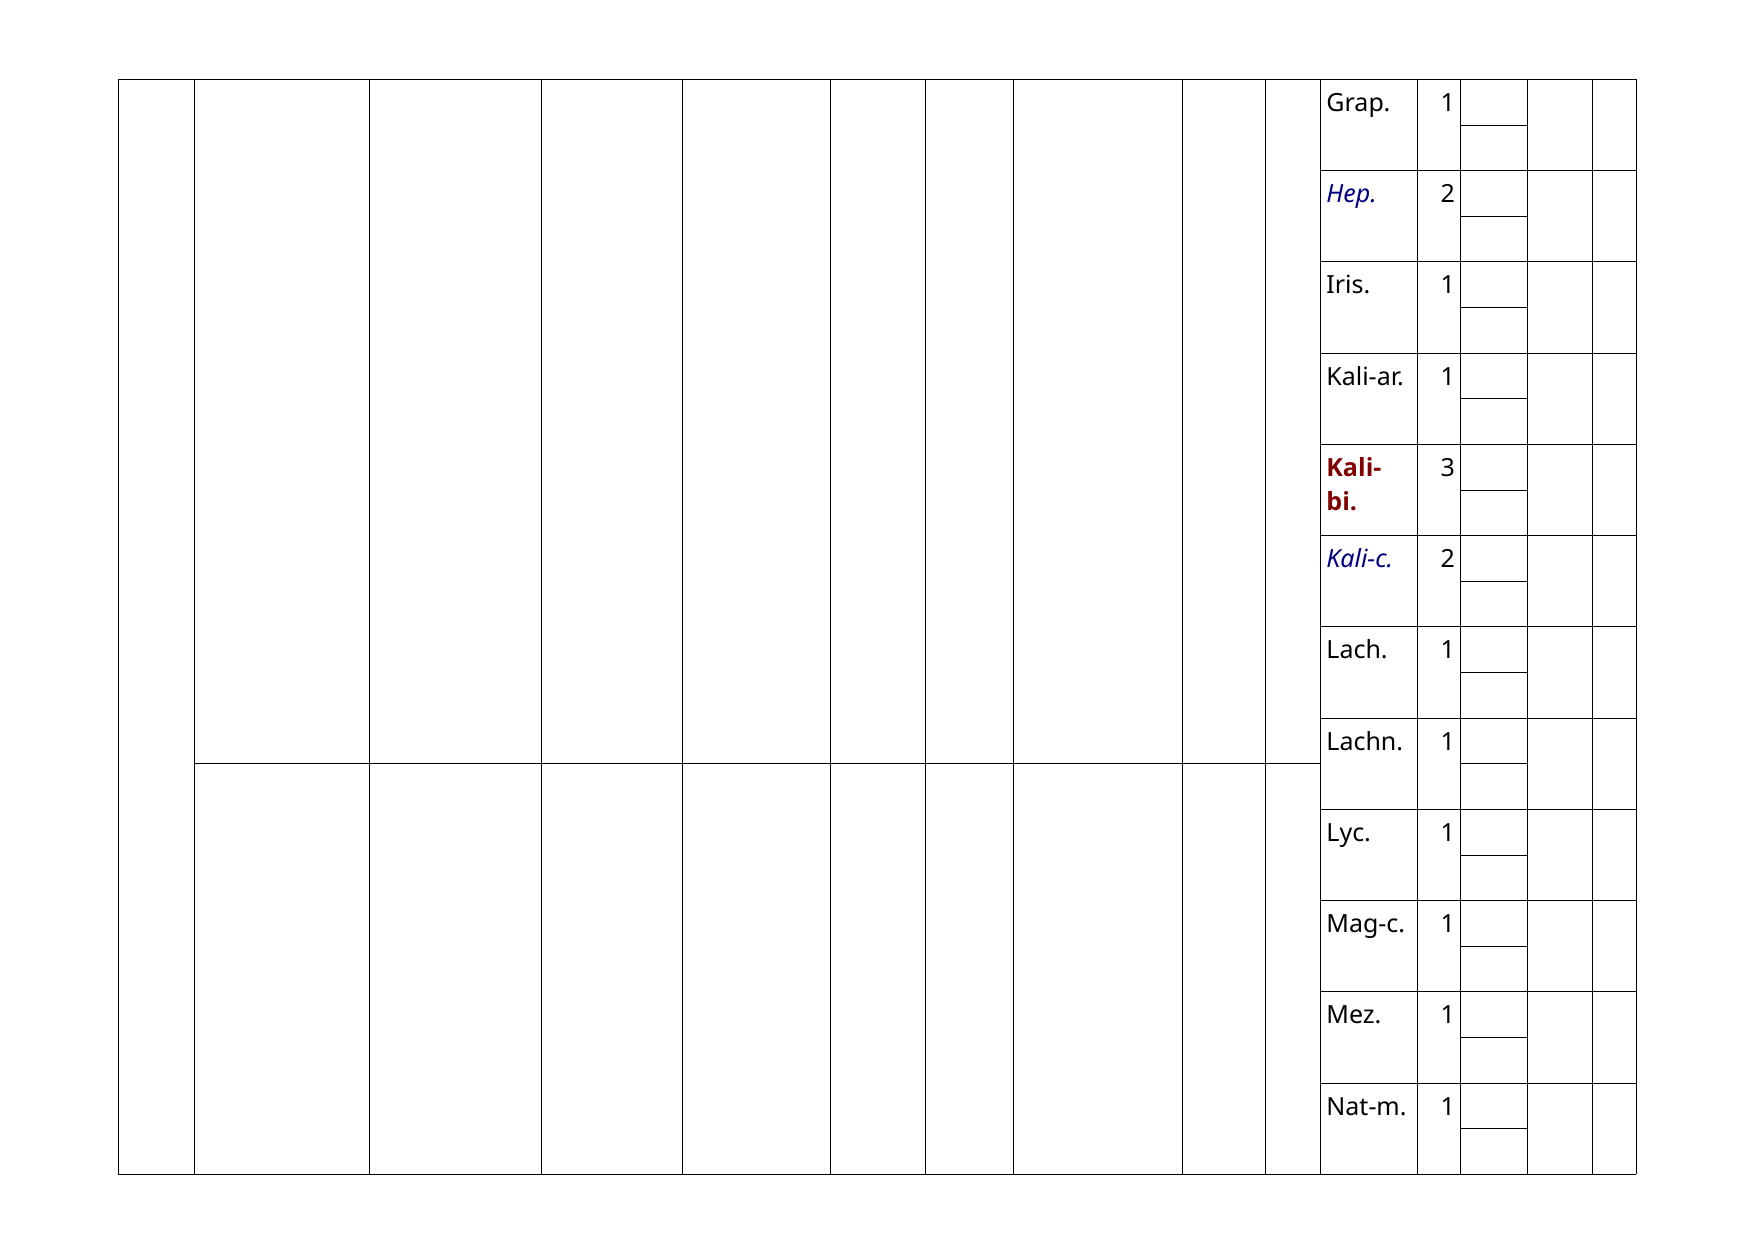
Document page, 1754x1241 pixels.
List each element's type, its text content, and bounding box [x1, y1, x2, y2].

table_cell [1266, 80, 1320, 763]
table_cell [1528, 445, 1592, 535]
table_cell 1 [1418, 719, 1460, 809]
table_cell [1528, 354, 1592, 444]
table_cell Lachn. [1321, 719, 1417, 809]
table_cell [831, 80, 925, 763]
table_cell [1461, 308, 1527, 353]
table_cell Hep. [1321, 171, 1417, 261]
table_cell [1461, 856, 1527, 900]
table_cell [1461, 673, 1527, 718]
table_cell [1528, 536, 1592, 626]
table_cell [1461, 764, 1527, 809]
table_cell [1528, 80, 1592, 170]
table_cell [1528, 262, 1592, 353]
table_cell [1461, 217, 1527, 261]
table_cell [1461, 582, 1527, 626]
table_cell [195, 80, 369, 763]
table_cell [1593, 810, 1636, 900]
table_cell [1593, 445, 1636, 535]
table_cell Mez. [1321, 992, 1417, 1083]
table_cell [683, 80, 830, 763]
table_cell [1528, 719, 1592, 809]
table_cell [926, 80, 1013, 763]
table_cell [1461, 810, 1527, 854]
table_cell [1593, 80, 1636, 170]
table_cell [1461, 536, 1527, 581]
table_cell [1183, 764, 1265, 1174]
table_cell [1461, 992, 1527, 1037]
table_cell [1528, 901, 1592, 991]
table_cell 2 [1418, 171, 1460, 261]
table_cell [1593, 262, 1636, 353]
table_cell [1593, 992, 1636, 1083]
table_cell [1461, 901, 1527, 946]
table_cell [1528, 992, 1592, 1083]
table_cell [1461, 719, 1527, 763]
table_cell Nat-m. [1321, 1084, 1417, 1174]
table_cell [195, 764, 369, 1174]
table_cell [1593, 719, 1636, 809]
table_cell [1014, 764, 1182, 1174]
table_cell [1461, 491, 1527, 535]
table_cell [1528, 627, 1592, 718]
table_cell 1 [1418, 901, 1460, 991]
table_cell [542, 80, 682, 763]
table_cell [542, 764, 682, 1174]
table_cell Iris. [1321, 262, 1417, 353]
table_cell Grap. [1321, 80, 1417, 170]
table_cell [1528, 171, 1592, 261]
table_cell [926, 764, 1013, 1174]
table_cell [1461, 1084, 1527, 1128]
table_cell [370, 764, 541, 1174]
table_cell [1593, 536, 1636, 626]
table_cell Kali-ar. [1321, 354, 1417, 444]
table_cell 1 [1418, 80, 1460, 170]
table_cell [1183, 80, 1265, 763]
table_cell 1 [1418, 354, 1460, 444]
table_cell [1593, 901, 1636, 991]
table_cell [1528, 810, 1592, 900]
table_cell 1 [1418, 810, 1460, 900]
table_cell [1593, 1084, 1636, 1174]
table_cell [1593, 171, 1636, 261]
table_cell 2 [1418, 536, 1460, 626]
table_cell [1461, 947, 1527, 991]
table_cell 1 [1418, 627, 1460, 718]
table_cell [1461, 80, 1527, 124]
table_cell [1461, 627, 1527, 672]
table_cell 3 [1418, 445, 1460, 535]
table_cell [370, 80, 541, 763]
table_cell [1014, 80, 1182, 763]
table_cell 1 [1418, 1084, 1460, 1174]
table_cell [1593, 354, 1636, 444]
table_cell [119, 80, 194, 1174]
table_cell [1461, 445, 1527, 489]
table_cell [1461, 1038, 1527, 1083]
table_cell [1461, 262, 1527, 307]
table_cell Lach. [1321, 627, 1417, 718]
table_cell [1461, 354, 1527, 398]
table_cell [1461, 171, 1527, 216]
table_cell Mag-c. [1321, 901, 1417, 991]
table_cell 1 [1418, 262, 1460, 353]
table_cell Kali-c. [1321, 536, 1417, 626]
table_cell [1461, 1129, 1527, 1174]
table_cell [1461, 126, 1527, 170]
table_cell [1461, 399, 1527, 444]
table_cell 1 [1418, 992, 1460, 1083]
table_cell [683, 764, 830, 1174]
table_cell [1593, 627, 1636, 718]
table_cell [1266, 764, 1320, 1174]
table_cell Lyc. [1321, 810, 1417, 900]
table_cell [831, 764, 925, 1174]
table_cell Kali-bi. [1321, 445, 1417, 535]
table_cell [1528, 1084, 1592, 1174]
